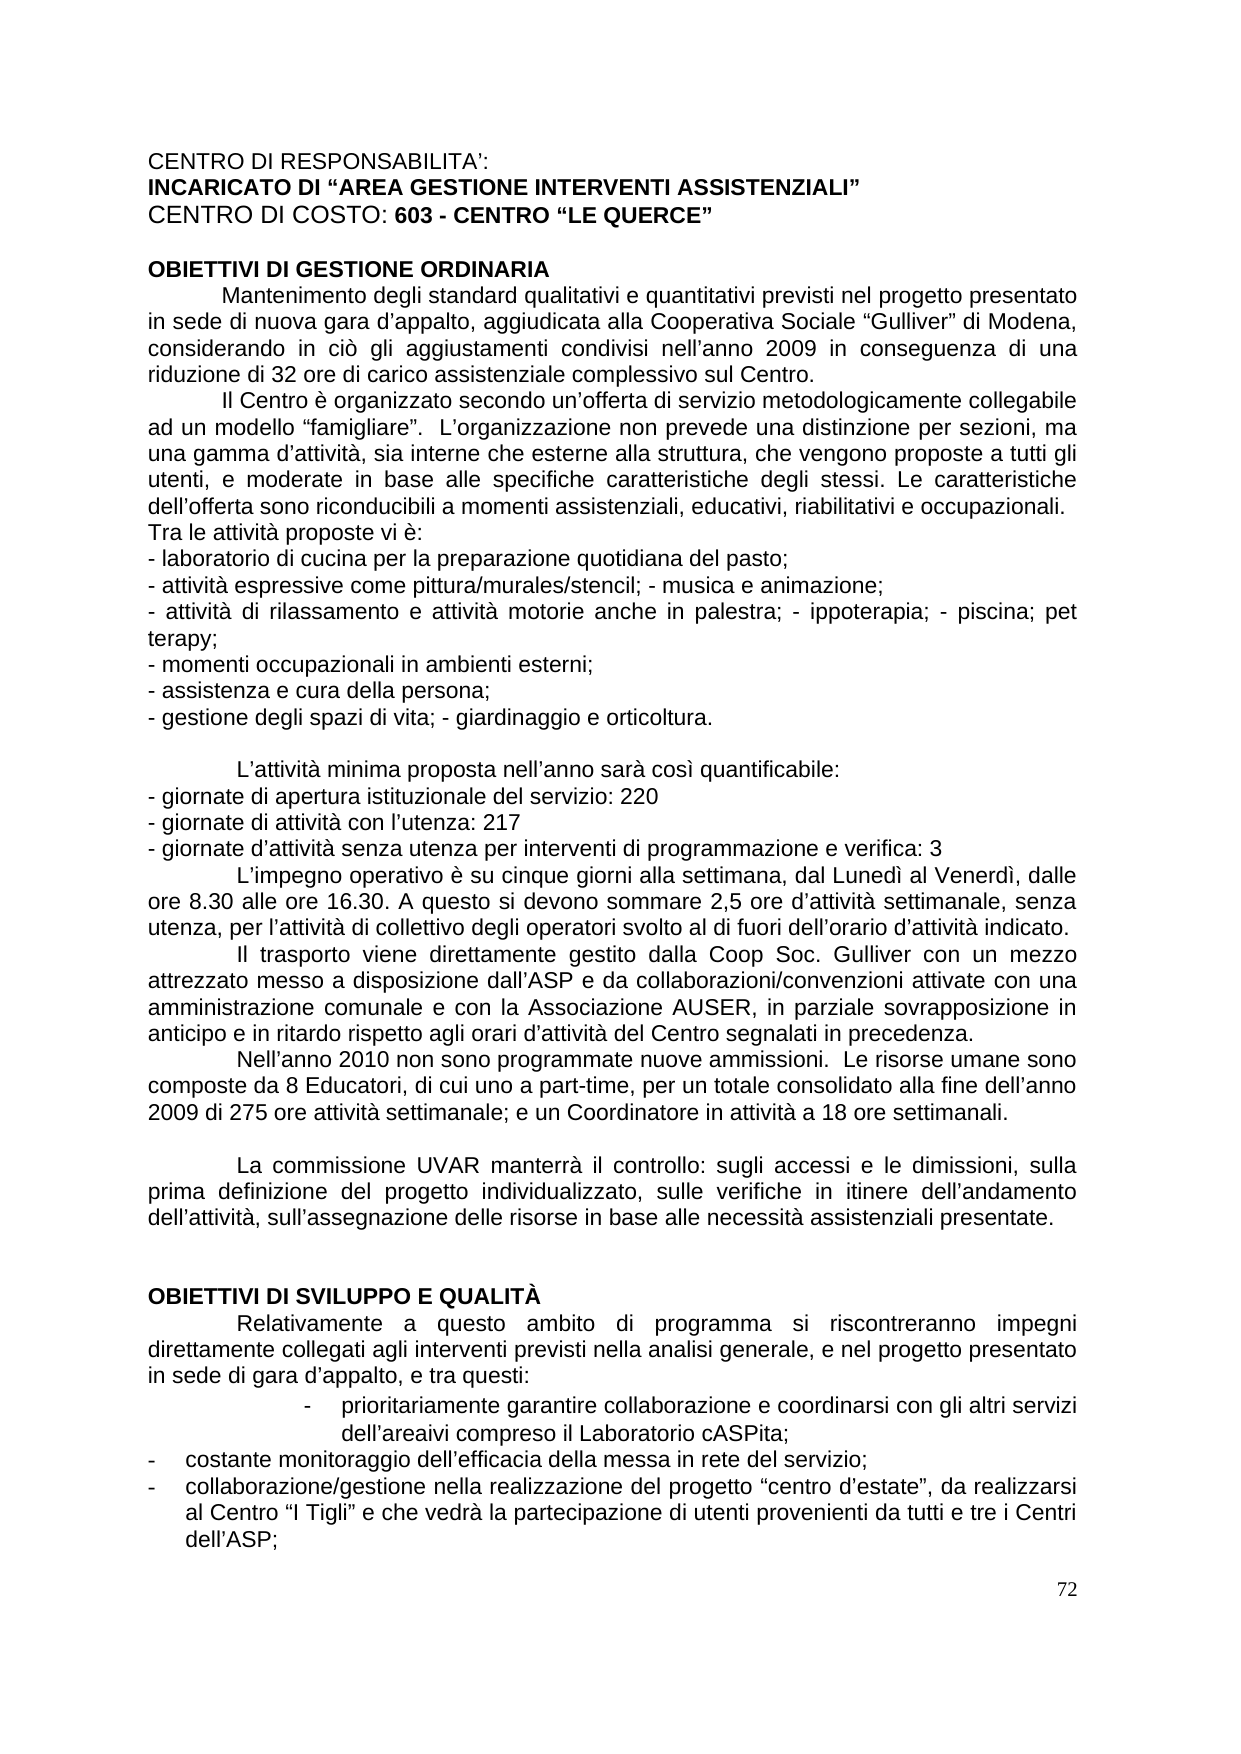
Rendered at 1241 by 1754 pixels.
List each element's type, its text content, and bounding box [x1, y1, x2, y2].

text - assistenza e cura della persona; [148, 677, 1078, 703]
text - giornate di apertura istituzionale del servizio: 220 [148, 783, 1078, 809]
text INCARICATO DI “AREA GESTIONE INTERVENTI ASSISTENZIALI” [148, 174, 1078, 200]
subtitle OBIETTIVI DI SVILUPPO E QUALITÀ [148, 1283, 1078, 1310]
text Il Centro è organizzato secondo un’offerta di servizio metodologicamente collegabile ad un modello “famigliare”. L’organizzazione non prevede una distinzione per sezioni, ma una gamma d’attività, sia interne che esterne alla struttura, che vengono proposte a tutti gli utenti, e moderate in base alle specifiche caratteristiche degli stessi. Le caratteristiche dell’offerta sono riconducibili a momenti assistenziali, educativi, riabilitativi e occupazionali. [148, 387, 1078, 519]
text - giornate di attività con l’utenza: 217 [148, 809, 1078, 835]
text Il trasporto viene direttamente gestito dalla Coop Soc. Gulliver con un mezzo attrezzato messo a disposizione dall’ASP e da collaborazioni/convenzioni attivate con una amministrazione comunale e con la Associazione AUSER, in parziale sovrapposizione in anticipo e in ritardo rispetto agli orari d’attività del Centro segnalati in precedenza. [148, 941, 1078, 1046]
subtitle OBIETTIVI DI GESTIONE ORDINARIA [148, 256, 1078, 282]
text La commissione UVAR manterrà il controllo: sugli accessi e le dimissioni, sulla prima definizione del progetto individualizzato, sulle verifiche in itinere dell’andamento dell’attività, sull’assegnazione delle risorse in base alle necessità assistenziali presentate. [148, 1152, 1078, 1231]
subtitle Mantenimento degli standard qualitativi e quantitativi previsti nel progetto presentato in sede di nuova gara d’appalto, aggiudicata alla Cooperativa Sociale “Gulliver” di Modena, considerando in ciò gli aggiustamenti condivisi nell’anno 2009 in conseguenza di una riduzione di 32 ore di carico assistenziale complessivo sul Centro. [148, 282, 1078, 387]
text CENTRO DI RESPONSABILITA’: [148, 148, 1078, 174]
text - laboratorio di cucina per la preparazione quotidiana del pasto; [148, 545, 1078, 572]
text - gestione degli spazi di vita; - giardinaggio e orticoltura. [148, 703, 1078, 730]
text CENTRO DI COSTO: 603 - CENTRO “LE QUERCE” [148, 200, 1078, 229]
text L’impegno operativo è su cinque giorni alla settimana, dal Lunedì al Venerdì, dalle ore 8.30 alle ore 16.30. A questo si devono sommare 2,5 ore d’attività settimanale, senza utenza, per l’attività di collettivo degli operatori svolto al di fuori dell’orario d’attività indicato. [148, 862, 1078, 941]
text - giornate d’attività senza utenza per interventi di programmazione e verifica: 3 [148, 835, 1078, 862]
text Relativamente a questo ambito di programma si riscontreranno impegni direttamente collegati agli interventi previsti nella analisi generale, e nel progetto presentato in sede di gara d’appalto, e tra questi: [148, 1310, 1078, 1389]
text - attività di rilassamento e attività motorie anche in palestra; - ippoterapia; - piscina; pet terapy; [148, 598, 1078, 651]
list prioritariamente garantire collaborazione e coordinarsi con gli altri servizi dell’areaivi compreso il Laboratorio cASPita; [303, 1389, 1078, 1446]
list costante monitoraggio dell’efficacia della messa in rete del servizio; [148, 1446, 1078, 1473]
text - momenti occupazionali in ambienti esterni; [148, 651, 1078, 677]
list collaborazione/gestione nella realizzazione del progetto “centro d’estate”, da realizzarsi al Centro “I Tigli” e che vedrà la partecipazione di utenti provenienti da tutti e tre i Centri dell’ASP; [148, 1473, 1078, 1552]
text Tra le attività proposte vi è: [148, 519, 1078, 545]
text L’attività minima proposta nell’anno sarà così quantificabile: [148, 756, 1078, 783]
text - attività espressive come pittura/murales/stencil; - musica e animazione; [148, 572, 1078, 598]
text Nell’anno 2010 non sono programmate nuove ammissioni. Le risorse umane sono composte da 8 Educatori, di cui uno a part-time, per un totale consolidato alla fine dell’anno 2009 di 275 ore attività settimanale; e un Coordinatore in attività a 18 ore settimanali. [148, 1046, 1078, 1125]
